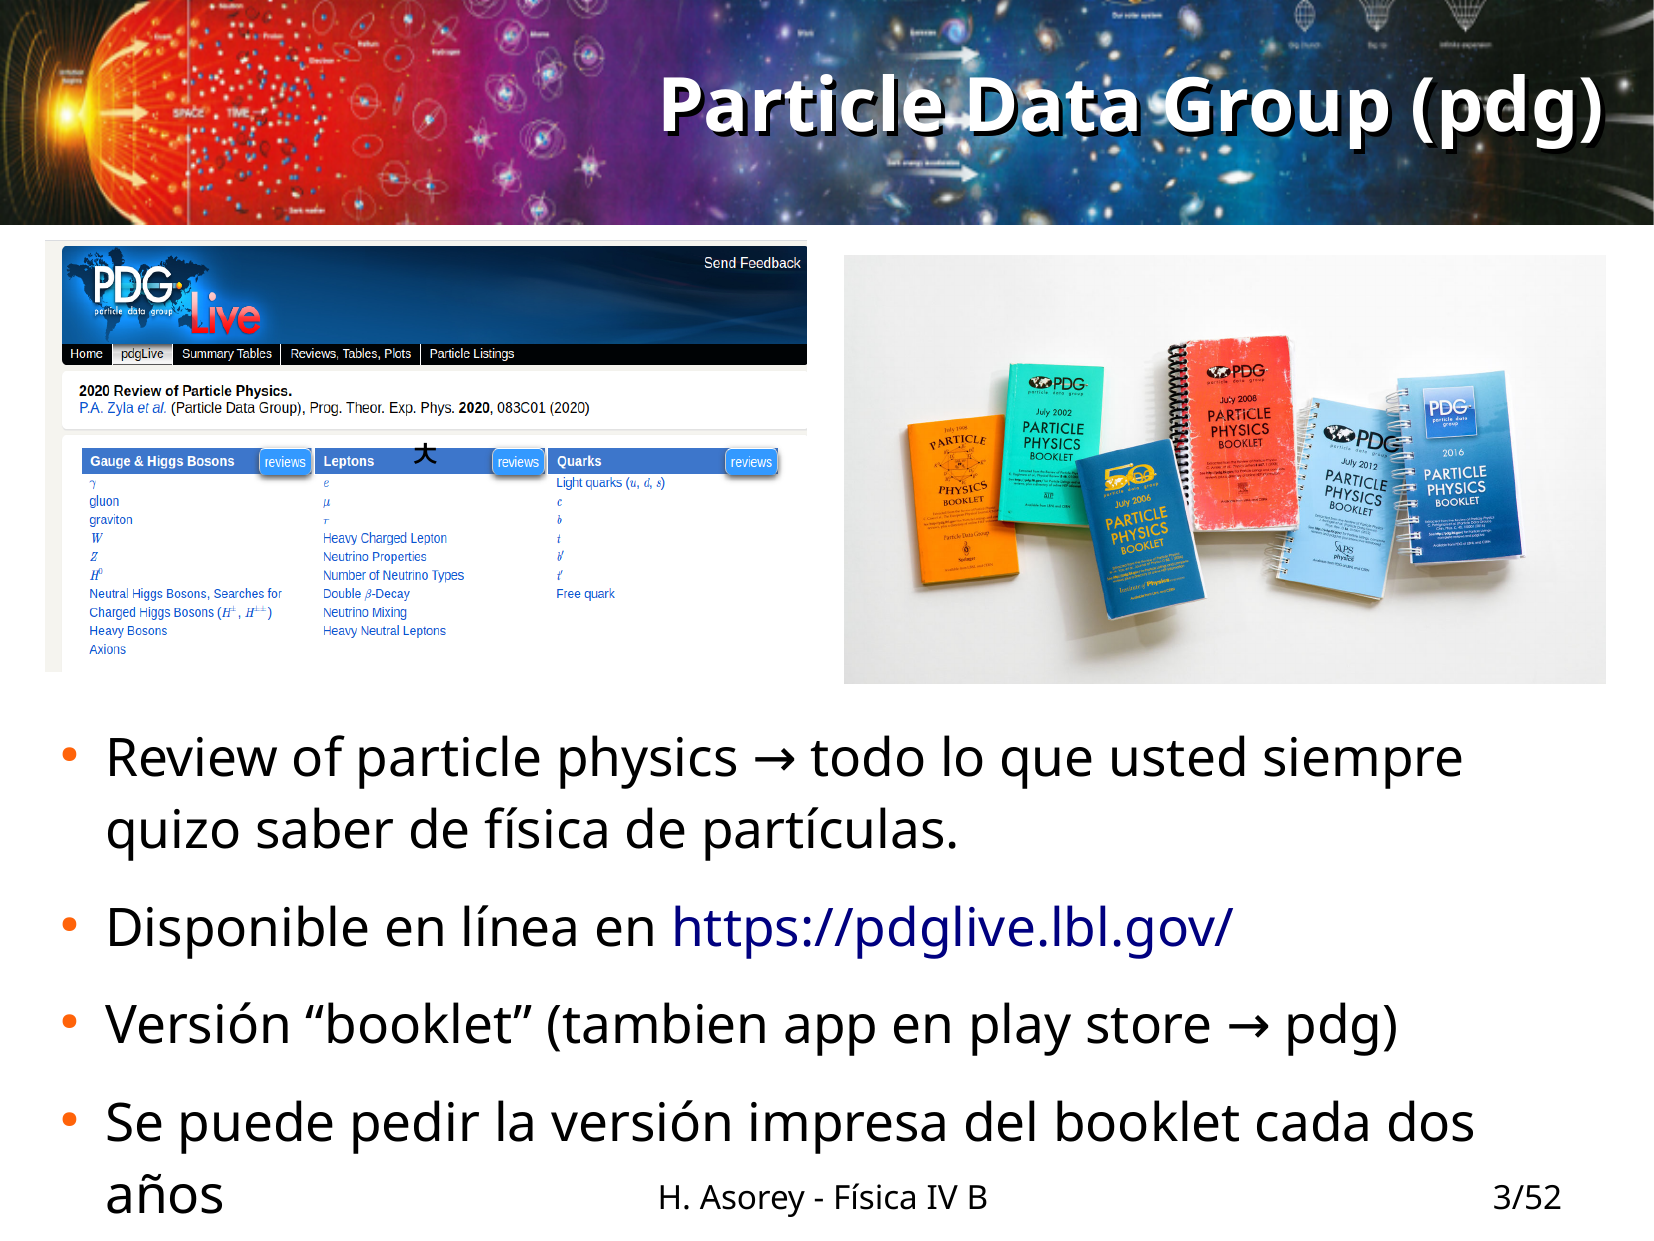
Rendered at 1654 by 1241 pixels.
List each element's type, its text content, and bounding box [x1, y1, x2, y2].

picture [0, 0, 1654, 225]
list Review of particle physics → todo lo que usted siempre quizo saber de física de partículas. Disponible en línea en https://pdglive.lbl.gov/ Versión “booklet” (tambien app en play store → pdg) Se puede pedir la versión impresa del booklet cada dos años [45, 720, 1606, 1231]
picture [45, 239, 807, 672]
title Particle Data Group (pdg) [45, 15, 1606, 191]
picture [844, 255, 1606, 684]
